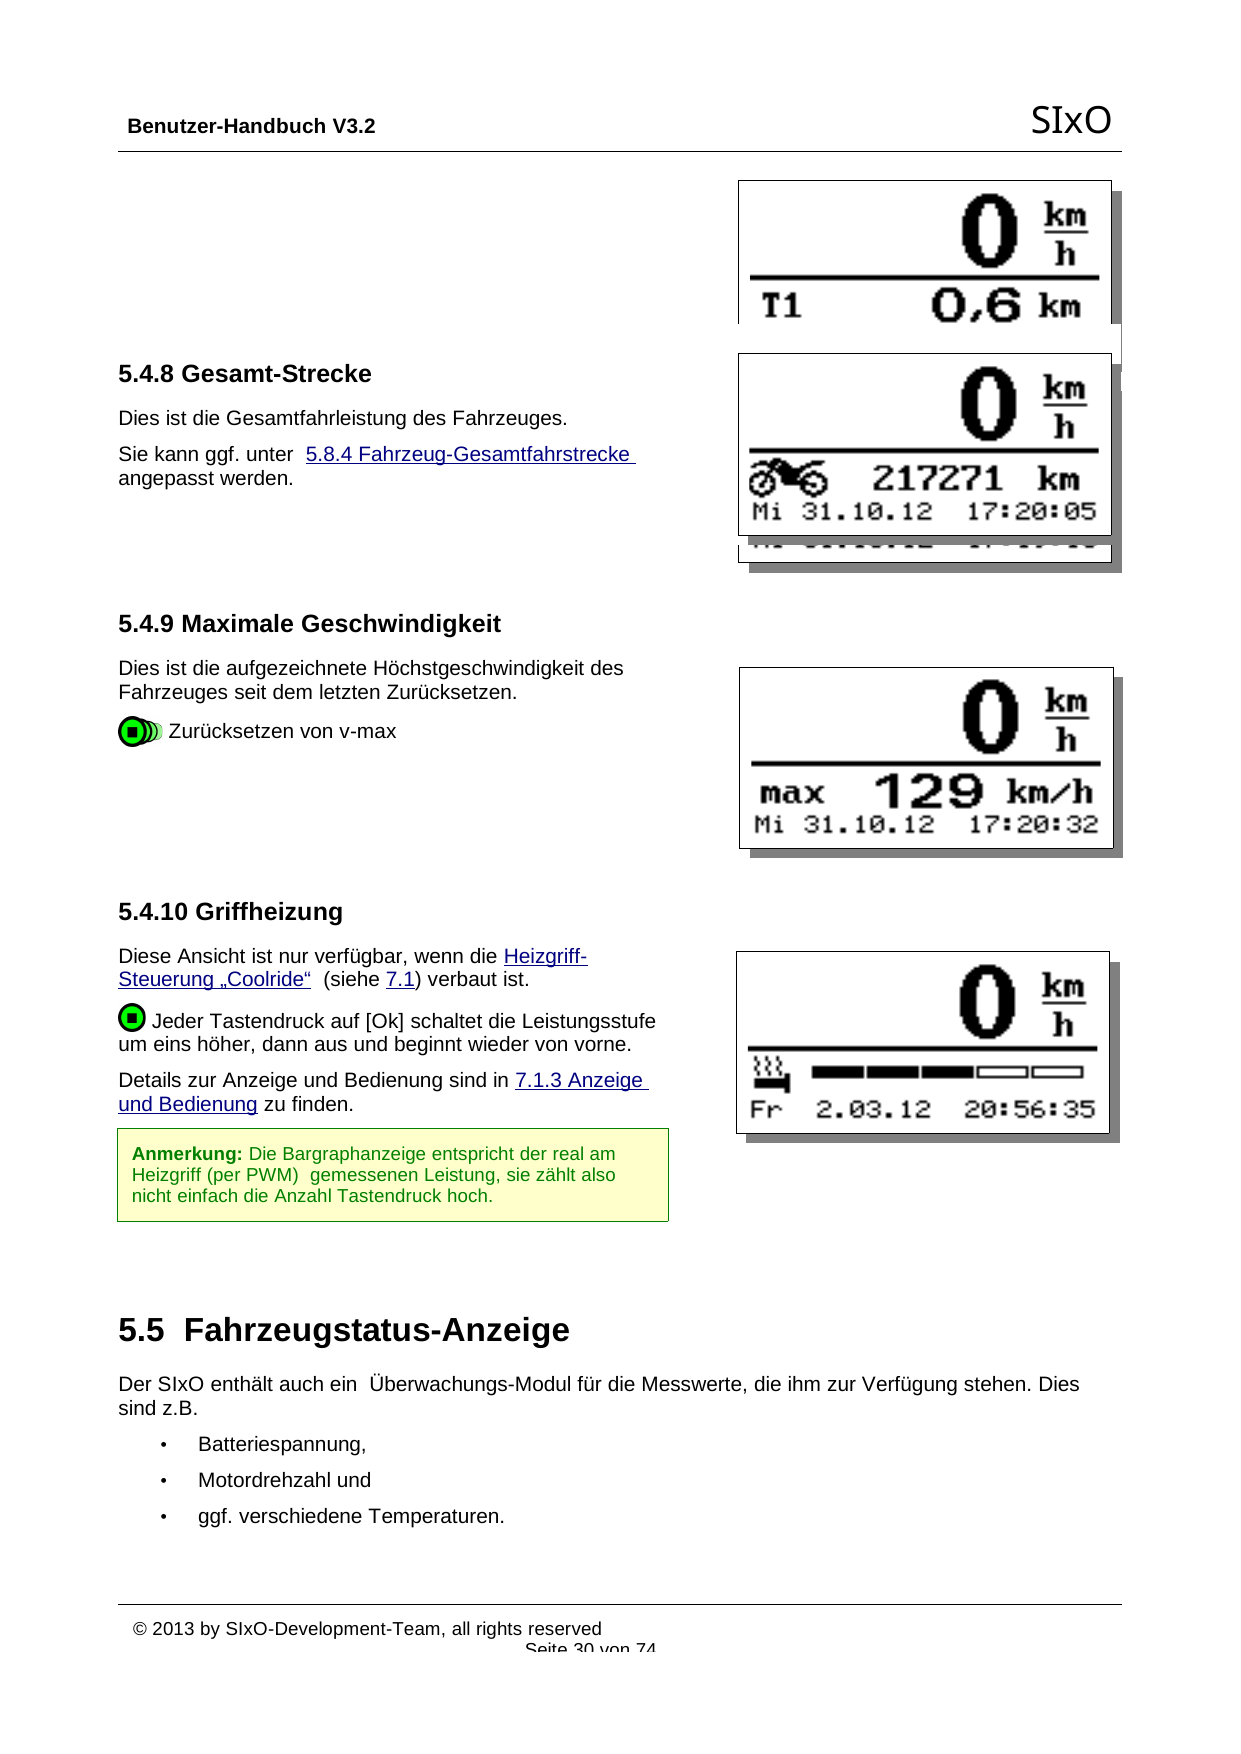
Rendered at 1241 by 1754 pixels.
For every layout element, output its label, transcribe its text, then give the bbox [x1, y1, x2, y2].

text Diese Ansicht ist nur verfügbar, wenn die Heizgriff-Steuerung „Coolride“ (siehe 7.1) verbaut ist. [118, 944, 1122, 1165]
list Batteriespannung, [160, 1432, 1122, 1456]
list Motordrehzahl und [160, 1468, 1122, 1492]
text Zurücksetzen von v-max [163, 716, 679, 746]
text [678, 180, 738, 324]
text Der SIxO enthält auch ein Überwachungs-Modul für die Messwerte, die ihm zur Verfügung stehen. Dies sind z.B. [118, 1373, 1122, 1420]
subtitle Griffheizung [118, 898, 1122, 926]
picture [749, 365, 1099, 523]
picture [750, 192, 1100, 324]
picture [118, 1003, 146, 1032]
text Details zur Anzeige und Bedienung sind in 7.1.3 Anzeige und Bedienung zu finden. [118, 1069, 676, 1116]
text Anmerkung: Die Bargraphanzeige entspricht der real am Heizgriff (per PWM) gemessenen Leistung, sie zählt also nicht einfach die Anzahl Tastendruck hoch. [118, 1129, 668, 1221]
text Dies ist die Gesamtfahrleistung des Fahrzeuges. [118, 407, 677, 430]
picture [750, 545, 1100, 551]
text Sie kann ggf. unter 5.8.4 Fahrzeug-Gesamtfahrstrecke angepasst werden. [118, 443, 677, 490]
subtitle Gesamt-Strecke [118, 357, 1121, 495]
picture [751, 678, 1101, 836]
picture [747, 963, 1098, 1121]
picture [118, 716, 163, 747]
subtitle Maximale Geschwindigkeit [118, 610, 1122, 638]
text Dies ist die aufgezeichnete Höchstgeschwindigkeit des Fahrzeuges seit dem letzten Zurücksetzen. [118, 654, 1123, 748]
subtitle Fahrzeugstatus-Anzeige [118, 1311, 1122, 1348]
text Jeder Tastendruck auf [Ok] schaltet die Leistungsstufe um eins höher, dann aus und beginnt wieder von vorne. [118, 1004, 676, 1056]
list ggf. verschiedene Temperaturen. [160, 1504, 1122, 1528]
